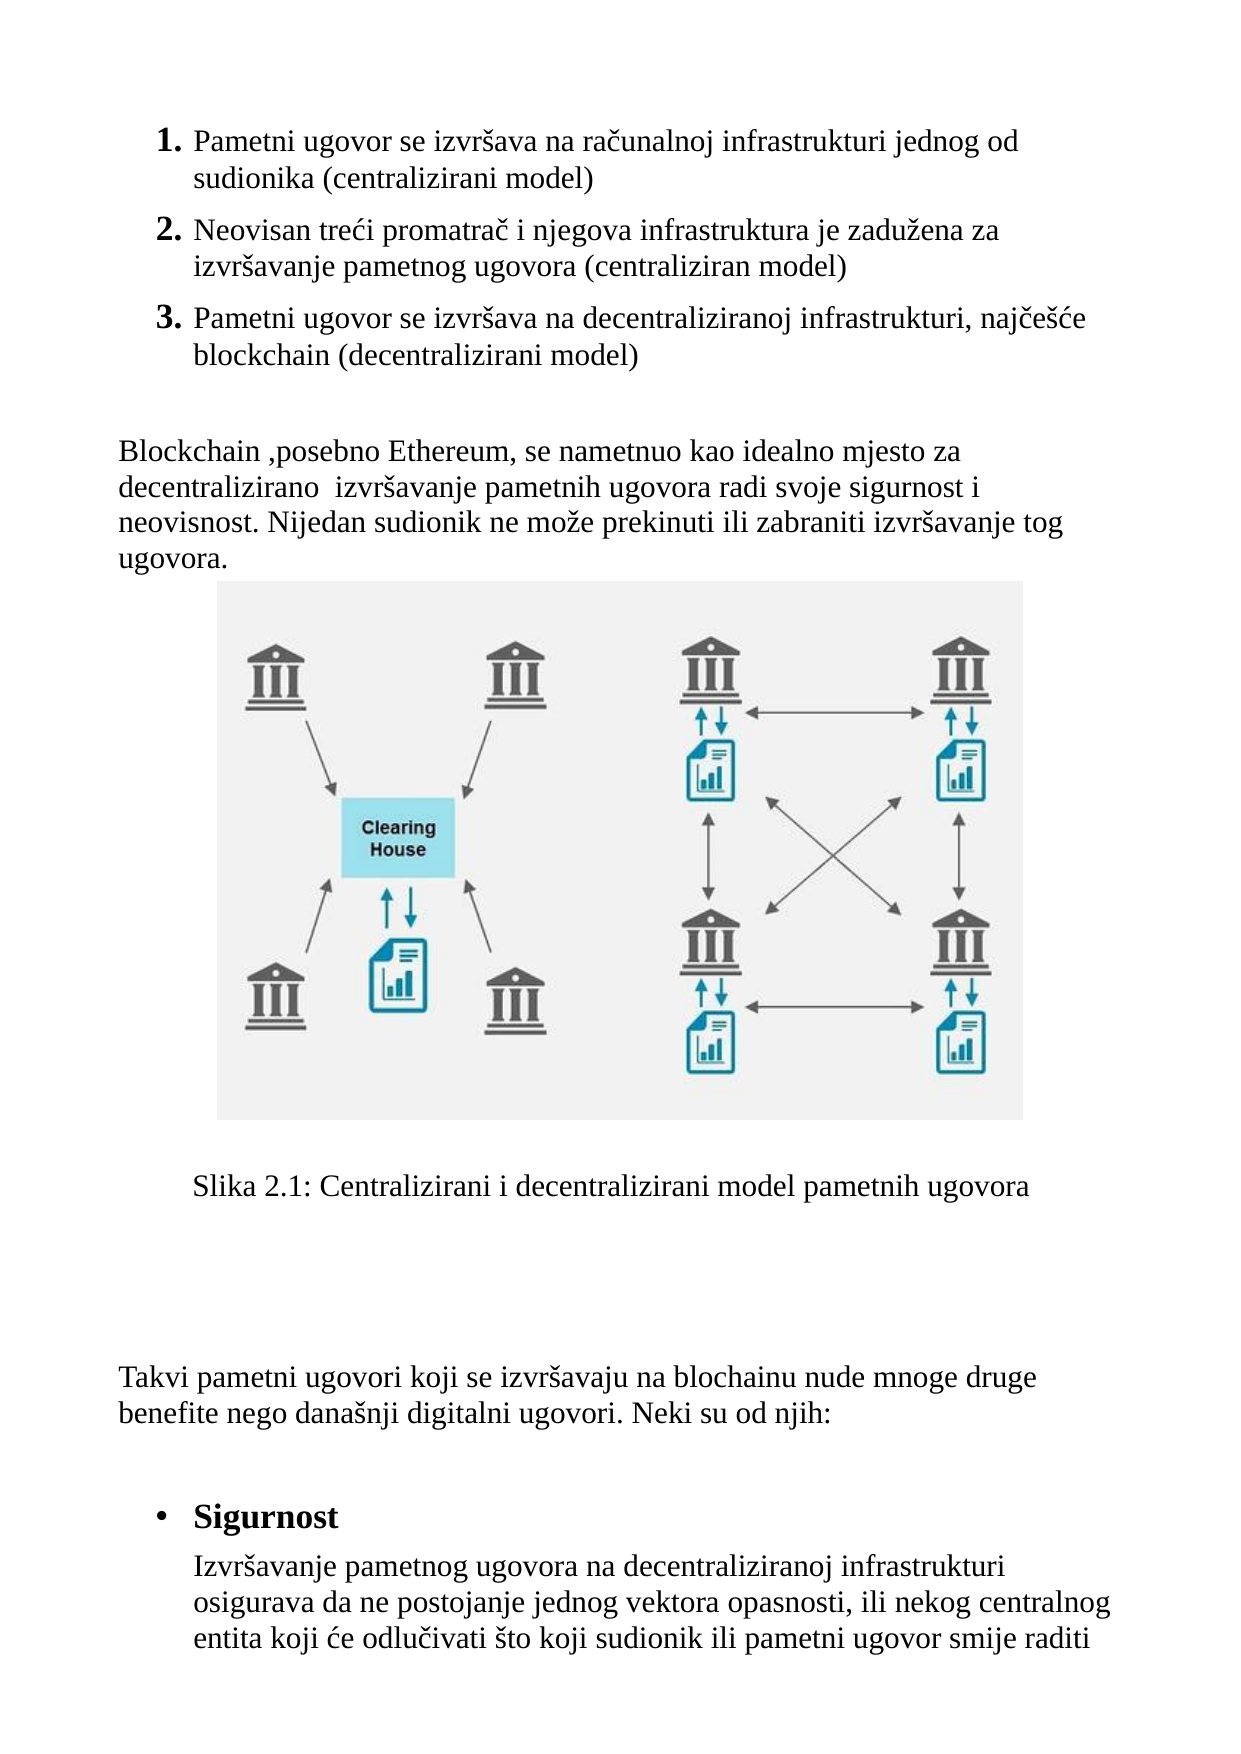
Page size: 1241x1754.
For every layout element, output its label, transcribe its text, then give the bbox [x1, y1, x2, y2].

text Takvi pametni ugovori koji se izvršavaju na blochainu nude mnoge druge benefite nego današnji digitalni ugovori. Neki su od njih: [118, 1358, 1122, 1430]
picture [217, 581, 1024, 1120]
text Slika 2.1: Centralizirani i decentralizirani model pametnih ugovora [118, 1167, 1122, 1203]
list Neovisan treći promatrač i njegova infrastruktura je zadužena za izvršavanje pametnog ugovora (centraliziran model) [156, 207, 1122, 283]
list Pametni ugovor se izvršava na decentraliziranoj infrastrukturi, najčešće blockchain (decentralizirani model) [156, 295, 1122, 372]
list Pametni ugovor se izvršava na računalnoj infrastrukturi jednog od sudionika (centralizirani model) [156, 118, 1122, 195]
list Sigurnost [156, 1495, 1122, 1536]
list Izvršavanje pametnog ugovora na decentraliziranoj infrastrukturi osigurava da ne postojanje jednog vektora opasnosti, ili nekog centralnog entita koji će odlučivati što koji sudionik ili pametni ugovor smije raditi [156, 1548, 1122, 1655]
text Blockchain ,posebno Ethereum, se nametnuo kao idealno mjesto za decentralizirano izvršavanje pametnih ugovora radi svoje sigurnost i neovisnost. Nijedan sudionik ne može prekinuti ili zabraniti izvršavanje tog ugovora. [118, 432, 1122, 576]
